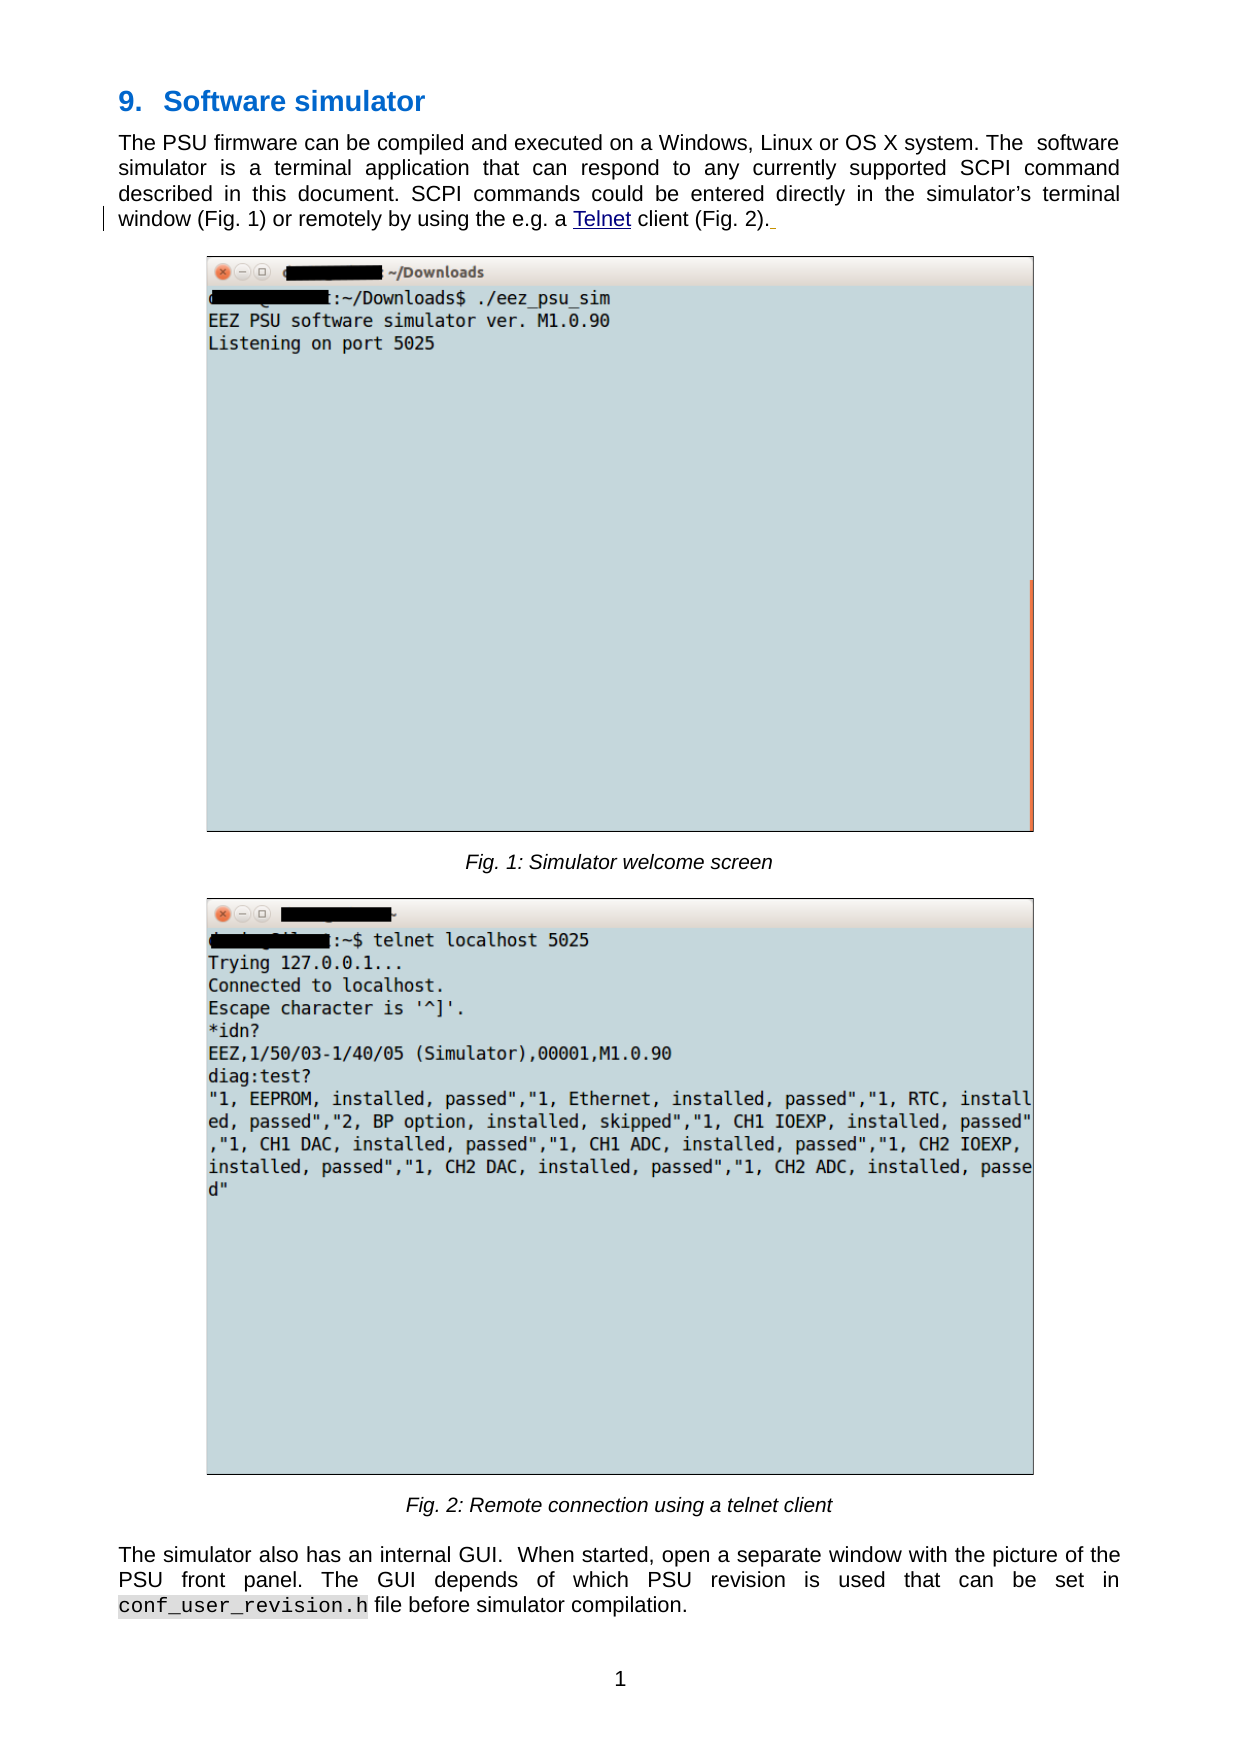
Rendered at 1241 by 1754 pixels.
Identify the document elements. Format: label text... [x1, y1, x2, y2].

text Fig. 2: Remote connection using a telnet client [207, 1475, 1033, 1516]
subtitle Software simulator [118, 84, 1122, 118]
text Fig. 1: Simulator welcome screen [207, 832, 1033, 874]
picture [206, 898, 1034, 1475]
picture [206, 256, 1034, 832]
text The PSU firmware can be compiled and executed on a Windows, Linux or OS X system. The software simulator is a terminal application that can respond to any currently supported SCPI command described in this document. SCPI commands could be entered directly in the simulator’s terminal window (Fig. 1) or remotely by using the e.g. a Telnet client (Fig. 2). [118, 130, 1122, 231]
text The simulator also has an internal GUI. When started, open a separate window with the picture of the PSU front panel. The GUI depends of which PSU revision is used that can be set in conf_user_revision.h file before simulator compilation. [118, 1542, 1122, 1619]
